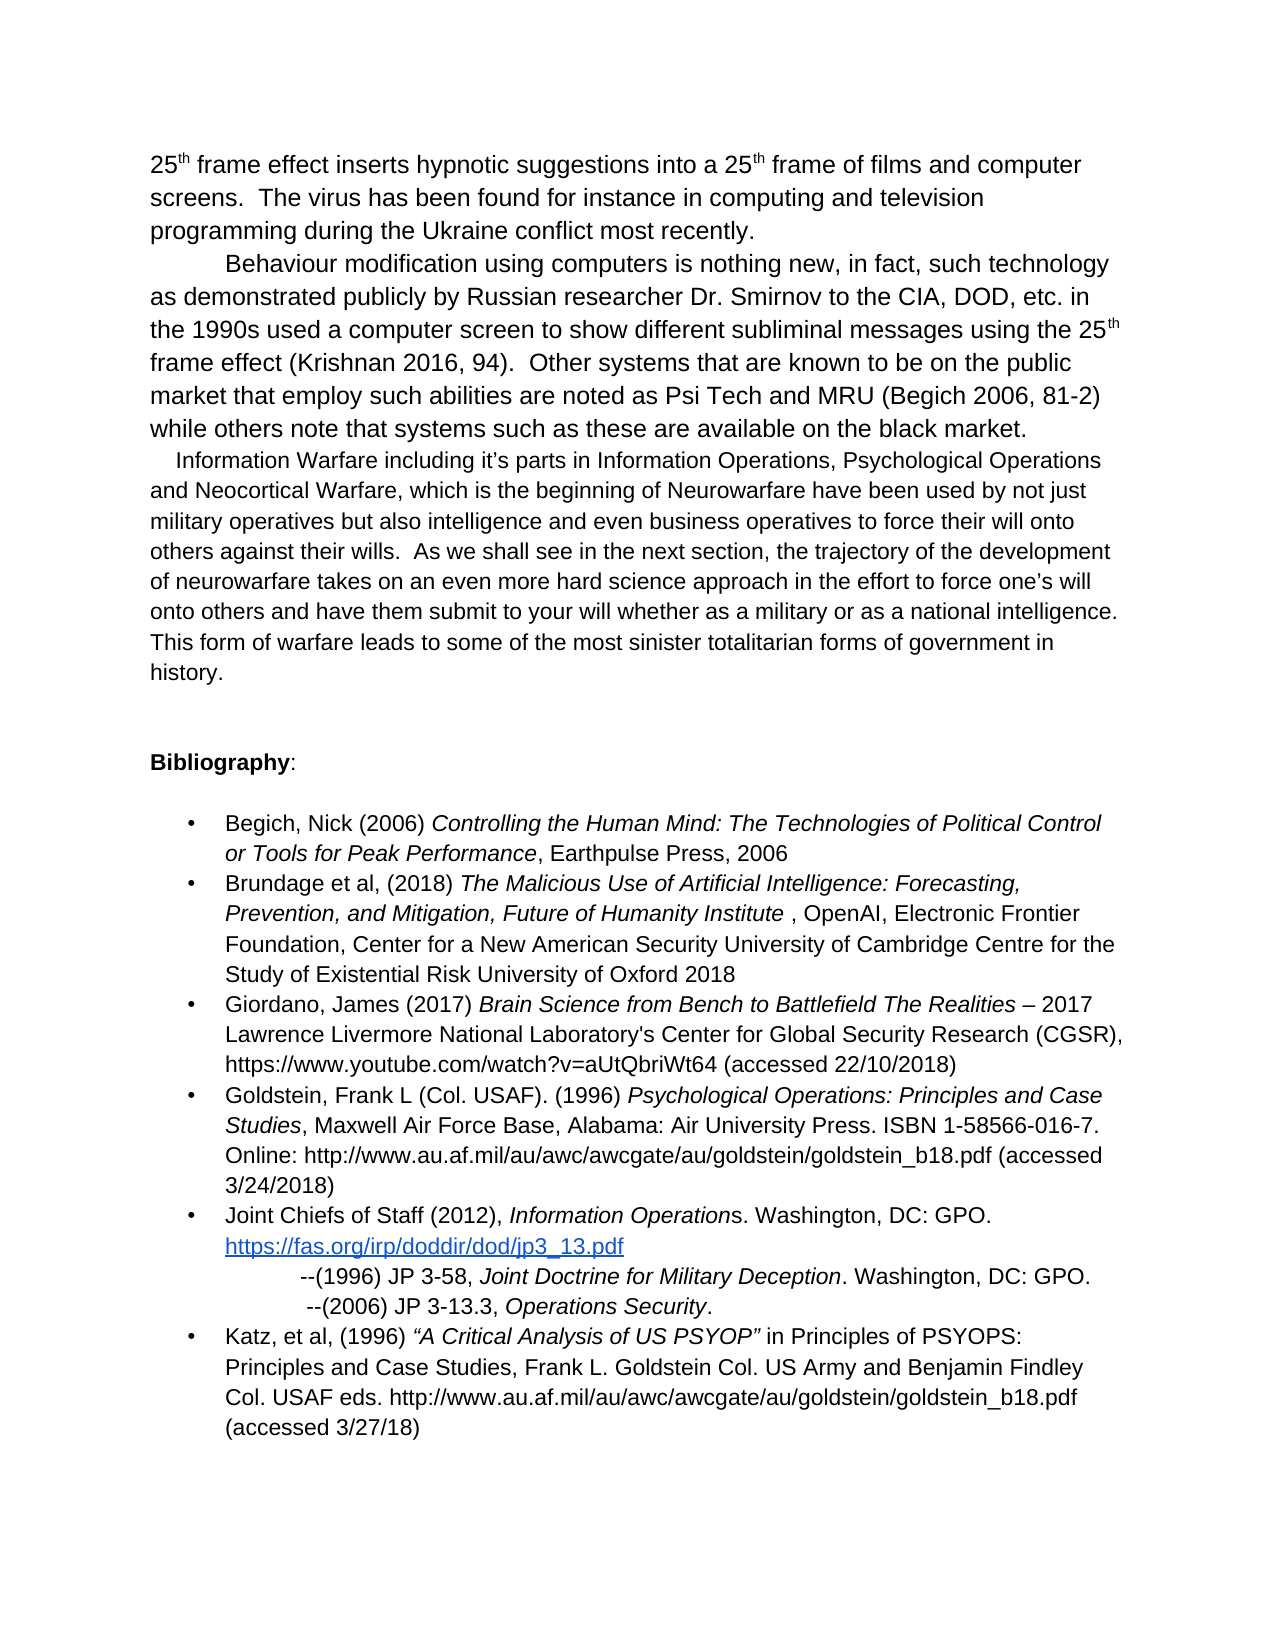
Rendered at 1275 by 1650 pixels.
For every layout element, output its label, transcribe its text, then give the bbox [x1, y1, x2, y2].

text Behaviour modification using computers is nothing new, in fact, such technology as demonstrated publicly by Russian researcher Dr. Smirnov to the CIA, DOD, etc. in the 1990s used a computer screen to show different subliminal messages using the 25th frame effect (Krishnan 2016, 94). Other systems that are known to be on the public market that employ such abilities are noted as Psi Tech and MRU (Begich 2006, 81-2) while others note that systems such as these are available on the black market. [150, 249, 1125, 443]
list Joint Chiefs of Staff (2012), Information Operations. Washington, DC: GPO. https://fas.org/irp/doddir/dod/jp3_13.pdf [187, 1202, 1125, 1259]
text 25th frame effect inserts hypnotic suggestions into a 25th frame of films and computer screens. The virus has been found for instance in computing and television programming during the Ukraine conflict most recently. [150, 150, 1125, 245]
list Giordano, James (2017) Brain Science from Bench to Battlefield The Realities – 2017 Lawrence Livermore National Laboratory's Center for Global Security Research (CGSR), https://www.youtube.com/watch?v=aUtQbriWt64 (accessed 22/10/2018) [187, 991, 1125, 1078]
list Brundage et al, (2018) The Malicious Use of Artificial Intelligence: Forecasting, Prevention, and Mitigation, Future of Humanity Institute , OpenAI, Electronic Frontier Foundation, Center for a New American Security University of Cambridge Centre for the Study of Existential Risk University of Oxford 2018 [187, 870, 1125, 987]
list Goldstein, Frank L (Col. USAF). (1996) Psychological Operations: Principles and Case Studies, Maxwell Air Force Base, Alabama: Air University Press. ISBN 1-58566-016-7. Online: http://www.au.af.mil/au/awc/awcgate/au/goldstein/goldstein_b18.pdf (accessed 3/24/2018) [187, 1082, 1125, 1198]
text --(2006) JP 3-13.3, Operations Security. [150, 1293, 1125, 1319]
text --(1996) JP 3-58, Joint Doctrine for Military Deception. Washington, DC: GPO. [150, 1263, 1125, 1289]
list Katz, et al, (1996) “A Critical Analysis of US PSYOP” in Principles of PSYOPS: Principles and Case Studies, Frank L. Goldstein Col. US Army and Benjamin Findley Col. USAF eds. http://www.au.af.mil/au/awc/awcgate/au/goldstein/goldstein_b18.pdf (accessed 3/27/18) [187, 1323, 1125, 1440]
text Bibliography: [150, 749, 1125, 776]
text Information Warfare including it’s parts in Information Operations, Psychological Operations and Neocortical Warfare, which is the beginning of Neurowarfare have been used by not just military operatives but also intelligence and even business operatives to force their will onto others against their wills. As we shall see in the next section, the trajectory of the development of neurowarfare takes on an even more hard science approach in the effort to force one’s will onto others and have them submit to your will whether as a military or as a national intelligence. This form of warfare leads to some of the most sinister totalitarian forms of government in history. [150, 447, 1125, 685]
list Begich, Nick (2006) Controlling the Human Mind: The Technologies of Political Control or Tools for Peak Performance, Earthpulse Press, 2006 [187, 810, 1125, 866]
